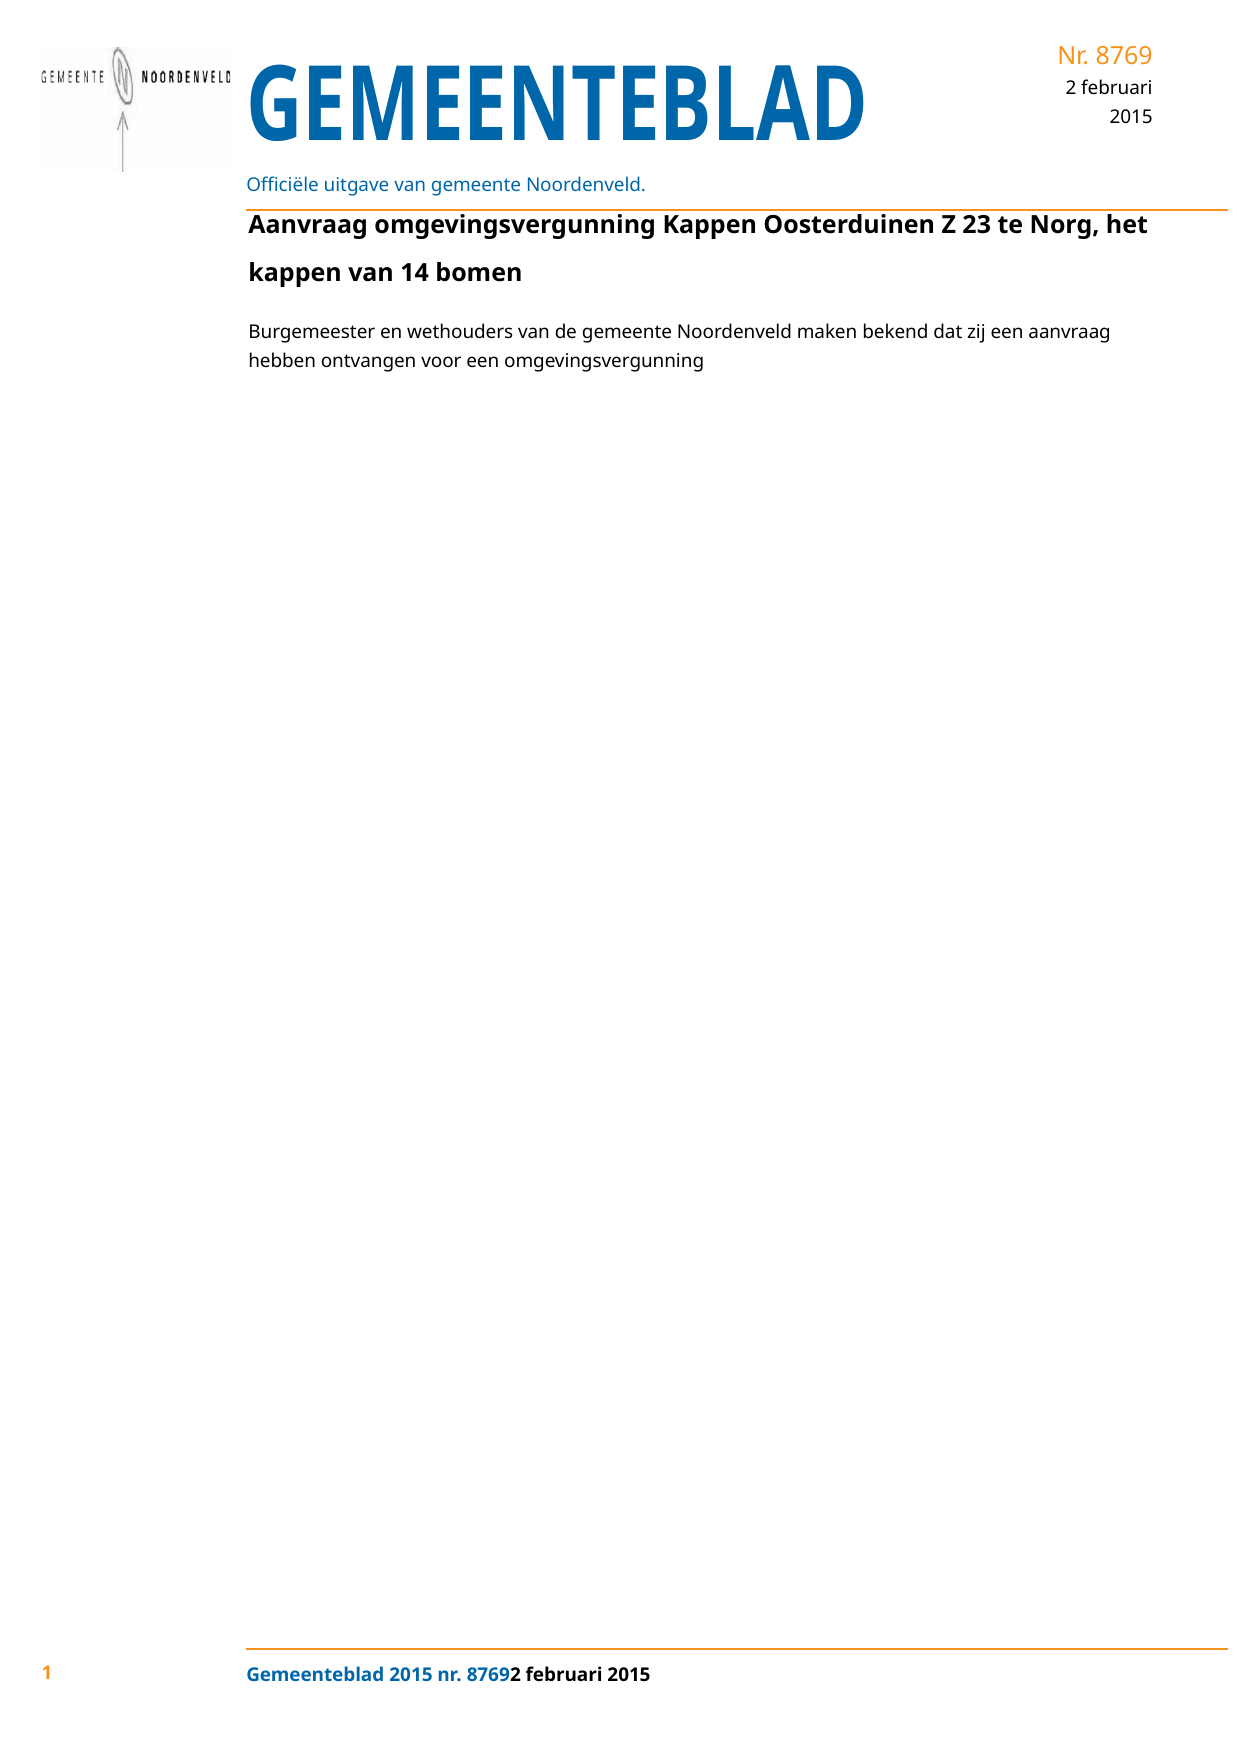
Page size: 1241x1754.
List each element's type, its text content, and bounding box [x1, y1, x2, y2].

picture [41, 47, 231, 172]
text Burgemeester en wethouders van de gemeente Noordenveld maken bekend dat zij een aanvraag hebben ontvangen voor een omgevingsvergunning [248, 318, 1152, 373]
text Aanvraag omgevingsvergunning Kappen Oosterduinen Z 23 te Norg, het kappen van 14 bomen [248, 211, 1152, 288]
